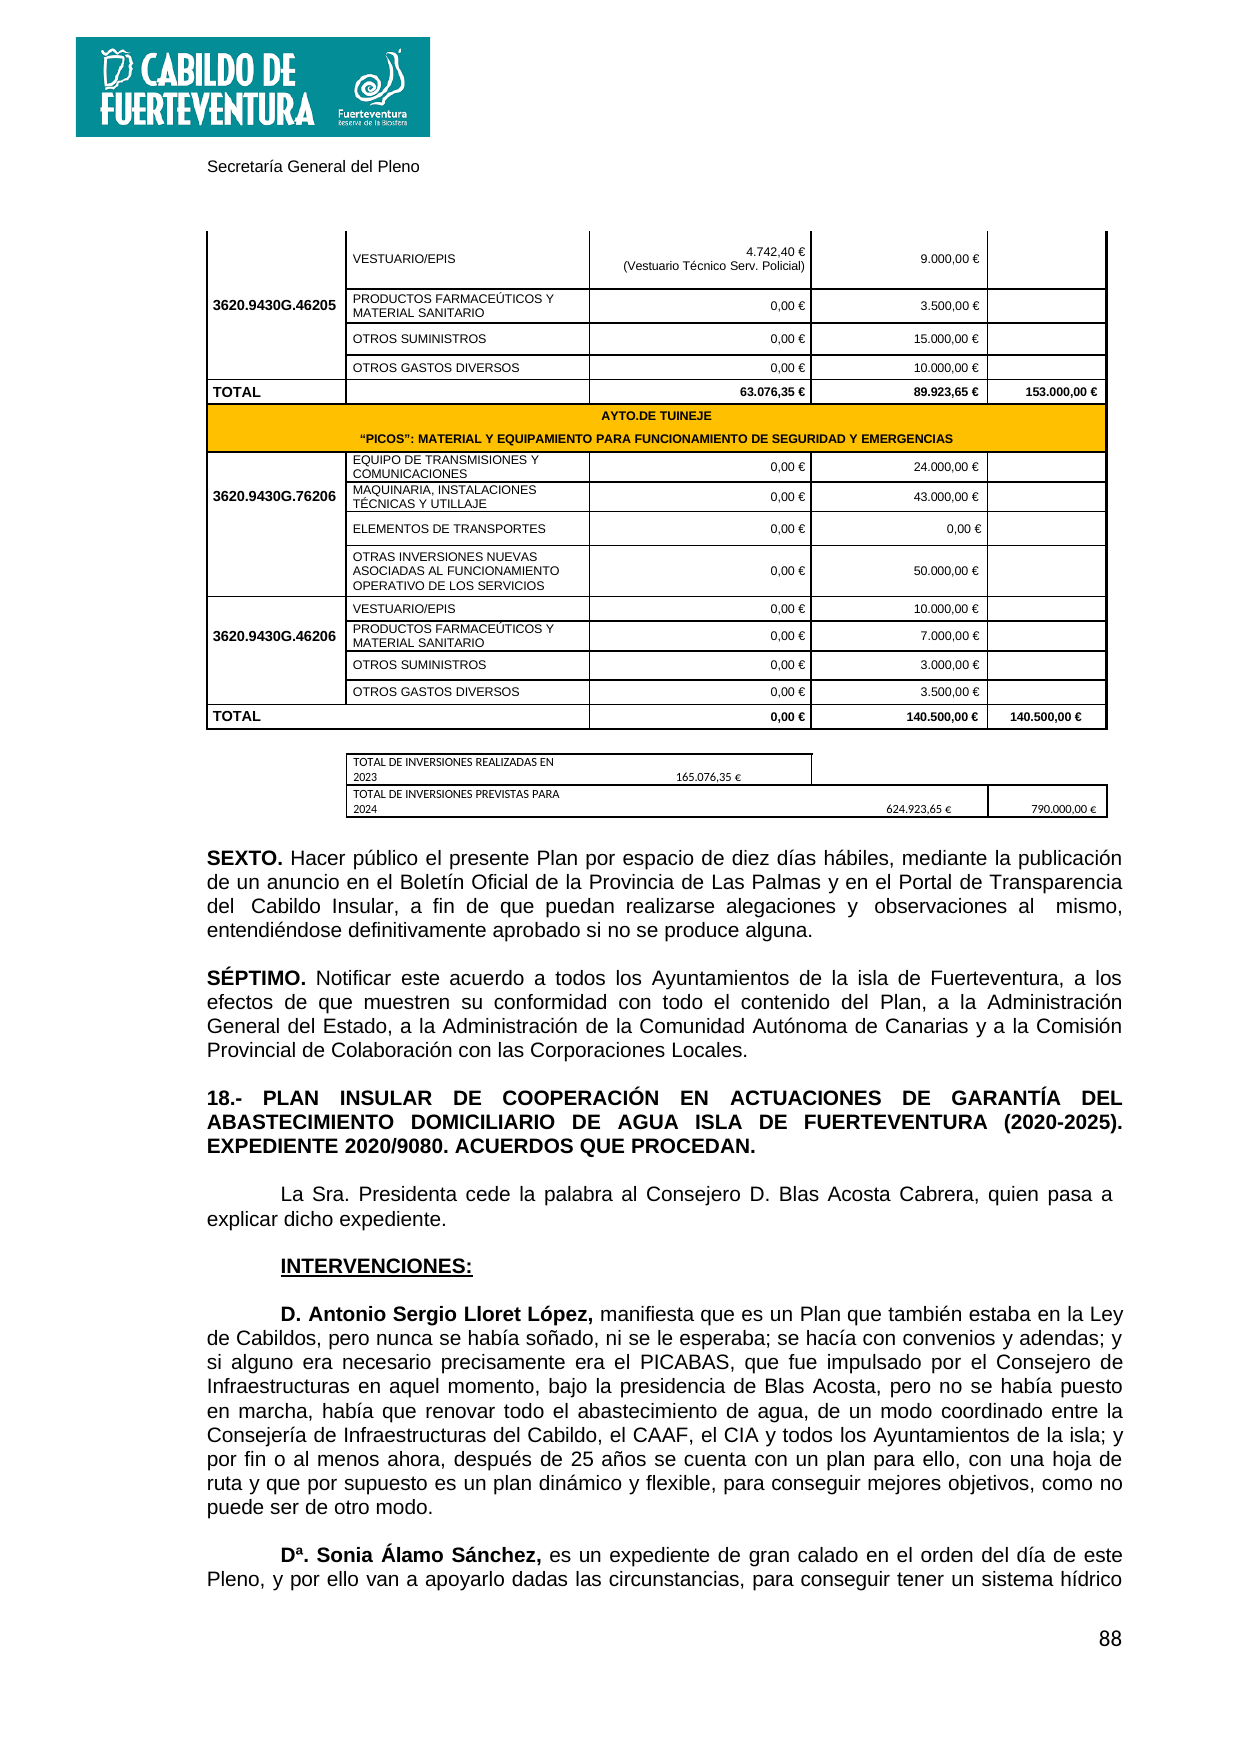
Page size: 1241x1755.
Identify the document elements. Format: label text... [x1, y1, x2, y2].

table_cell 89.923,65 € [812, 380, 987, 403]
table_cell [988, 512, 1105, 544]
table_cell ELEMENTOS DE TRANSPORTES [347, 512, 589, 544]
table_cell 0,00 € [590, 705, 810, 728]
table_cell [988, 483, 1105, 511]
table_cell 43.000,00 € [812, 483, 987, 511]
table_cell 0,00 € [590, 622, 810, 650]
text D. Antonio Sergio Lloret López, manifiesta que es un Plan que también estaba en la Ley de Cabildos, pero nunca se había soñado, ni se le esperaba; se hacía con convenios y adendas; y si alguno era necesario precisamente era el PICABAS, que fue impulsado por el Consejero de Infraestructuras en aquel momento, bajo la presidencia de Blas Acosta, pero no se había puesto en marcha, había que renovar todo el abastecimiento de agua, de un modo coordinado entre la Consejería de Infraestructuras del Cabildo, el CAAF, el CIA y todos los Ayuntamientos de la isla; y por fin o al menos ahora, después de 25 años se cuenta con un plan para ello, con una hoja de ruta y que por supuesto es un plan dinámico y flexible, para conseguir mejores objetivos, como no puede ser de otro modo. [207, 1302, 1123, 1519]
table_cell [988, 453, 1105, 481]
table_cell 3620.9430G.46206 [208, 597, 345, 703]
table_header VESTUARIO/EPIS [347, 231, 589, 288]
table_cell 3.500,00 € [812, 290, 987, 322]
table_cell [988, 622, 1105, 650]
table_cell PRODUCTOS FARMACEÚTICOS Y MATERIAL SANITARIO [347, 290, 589, 322]
table_cell [988, 290, 1105, 322]
table_cell 3.500,00 € [812, 681, 987, 703]
text Dª. Sonia Álamo Sánchez, es un expediente de gran calado en el orden del día de este Pleno, y por ello van a apoyarlo dadas las circunstancias, para conseguir tener un sistema hídrico [207, 1543, 1123, 1591]
table_cell 140.500,00 € [812, 705, 987, 728]
table_cell 790.000,00 € [989, 786, 1106, 816]
table_cell 0,00 € [590, 546, 810, 596]
table_cell [988, 356, 1105, 379]
table_cell TOTAL [208, 705, 589, 728]
table_cell AYTO.DE TUINEJE “PICOS”: MATERIAL Y EQUIPAMIENTO PARA FUNCIONAMIENTO DE SEGURIDAD Y EMERGENCIAS [208, 405, 1105, 451]
table_cell PRODUCTOS FARMACEÚTICOS Y MATERIAL SANITARIO [347, 622, 589, 650]
table_cell OTRAS INVERSIONES NUEVAS ASOCIADAS AL FUNCIONAMIENTO OPERATIVO DE LOS SERVICIOS [347, 546, 589, 596]
text SEXTO. Hacer público el presente Plan por espacio de diez días hábiles, mediante la publicación de un anuncio en el Boletín Oficial de la Provincia de Las Palmas y en el Portal de Transparencia del Cabildo Insular, a fin de que puedan realizarse alegaciones y observaciones al mismo, entendiéndose definitivamente aprobado si no se produce alguna. [207, 846, 1123, 942]
table_cell 3.000,00 € [812, 652, 987, 679]
table_cell 0,00 € [590, 356, 810, 379]
table_cell OTROS GASTOS DIVERSOS [347, 681, 589, 703]
table_cell 10.000,00 € [812, 597, 987, 620]
table_cell 50.000,00 € [812, 546, 987, 596]
text INTERVENCIONES: [280, 1254, 1134, 1278]
table_header TOTAL DE INVERSIONES REALIZADAS EN 2023 165.076,35 € [347, 755, 811, 784]
table_cell 0,00 € [590, 483, 810, 511]
table_cell 0,00 € [590, 453, 810, 481]
table_cell MAQUINARIA, INSTALACIONES TÉCNICAS Y UTILLAJE [347, 483, 589, 511]
table_cell 153.000,00 € [988, 380, 1105, 403]
table_cell [988, 546, 1105, 596]
table_cell OTROS SUMINISTROS [347, 324, 589, 354]
table_cell VESTUARIO/EPIS [347, 597, 589, 620]
table_cell 0,00 € [590, 597, 810, 620]
table_header 4.742,40 € (Vestuario Técnico Serv. Policial) [590, 231, 810, 288]
table_cell 15.000,00 € [812, 324, 987, 354]
table_cell 24.000,00 € [812, 453, 987, 481]
table_cell 3620.9430G.76206 [208, 453, 345, 596]
table_cell OTROS GASTOS DIVERSOS [347, 356, 589, 379]
text 18.- PLAN INSULAR DE COOPERACIÓN EN ACTUACIONES DE GARANTÍA DEL ABASTECIMIENTO DOMICILIARIO DE AGUA ISLA DE FUERTEVENTURA (2020-2025). EXPEDIENTE 2020/9080. ACUERDOS QUE PROCEDAN. [207, 1086, 1123, 1158]
table_header 3620.9430G.46205 [208, 231, 345, 379]
table_cell [988, 597, 1105, 620]
text SÉPTIMO. Notificar este acuerdo a todos los Ayuntamientos de la isla de Fuerteventura, a los efectos de que muestren su conformidad con todo el contenido del Plan, a la Administración General del Estado, a la Administración de la Comunidad Autónoma de Canarias y a la Comisión Provincial de Colaboración con las Corporaciones Locales. [207, 966, 1123, 1062]
text La Sra. Presidenta cede la palabra al Consejero D. Blas Acosta Cabrera, quien pasa a explicar dicho expediente. [207, 1182, 1123, 1230]
table_cell 7.000,00 € [812, 622, 987, 650]
table_cell 10.000,00 € [812, 356, 987, 379]
table_cell 0,00 € [590, 290, 810, 322]
table_cell 0,00 € [590, 512, 810, 544]
table_header [988, 231, 1105, 288]
table_cell [988, 681, 1105, 703]
table_header 9.000,00 € [812, 231, 987, 288]
table_cell EQUIPO DE TRANSMISIONES Y COMUNICACIONES [347, 453, 589, 481]
table_cell 140.500,00 € [988, 705, 1105, 728]
table_cell 0,00 € [590, 652, 810, 679]
table_cell 0,00 € [590, 681, 810, 703]
table_cell [988, 652, 1105, 679]
table_cell TOTAL [208, 380, 345, 403]
table_cell [988, 324, 1105, 354]
table_cell OTROS SUMINISTROS [347, 652, 589, 679]
table_header [812, 753, 1107, 784]
table_cell TOTAL DE INVERSIONES PREVISTAS PARA 2024 624.923,65 € [347, 786, 987, 816]
table_cell 0,00 € [590, 324, 810, 354]
table_cell [347, 380, 589, 403]
table_cell 0,00 € [812, 512, 987, 544]
table_cell 63.076,35 € [590, 380, 810, 403]
